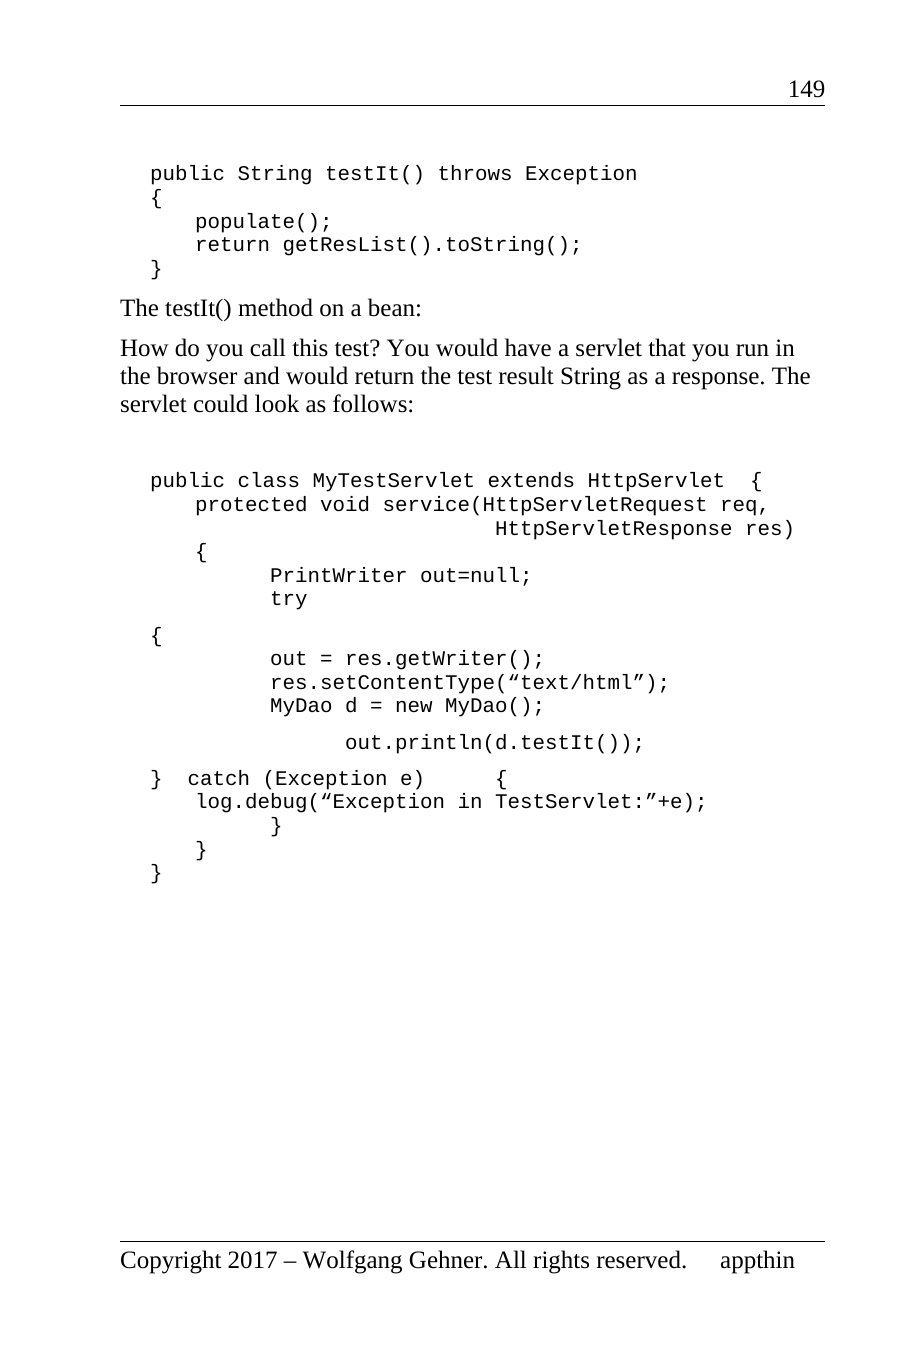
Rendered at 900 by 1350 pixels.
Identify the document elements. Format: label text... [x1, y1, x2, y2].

text public class MyTestServlet extends HttpServlet { protected void service(HttpServletRequest req, HttpServletResponse res) { PrintWriter out=null; try [150, 470, 825, 612]
text How do you call this test? You would have a servlet that you run in the browser and would return the test result String as a response. The servlet could look as follows: [120, 334, 825, 417]
text The testIt() method on a bean: [120, 294, 825, 322]
text { out = res.getWriter(); res.setContentType(“text/html”); MyDao d = new MyDao(); [150, 624, 825, 719]
text } catch (Exception e) { log.debug(“Exception in TestServlet:”+e); } } } [150, 768, 825, 886]
text public String testIt() throws Exception { populate(); return getResList().toString(); } [150, 163, 825, 282]
text out.println(d.testIt()); [150, 732, 825, 755]
